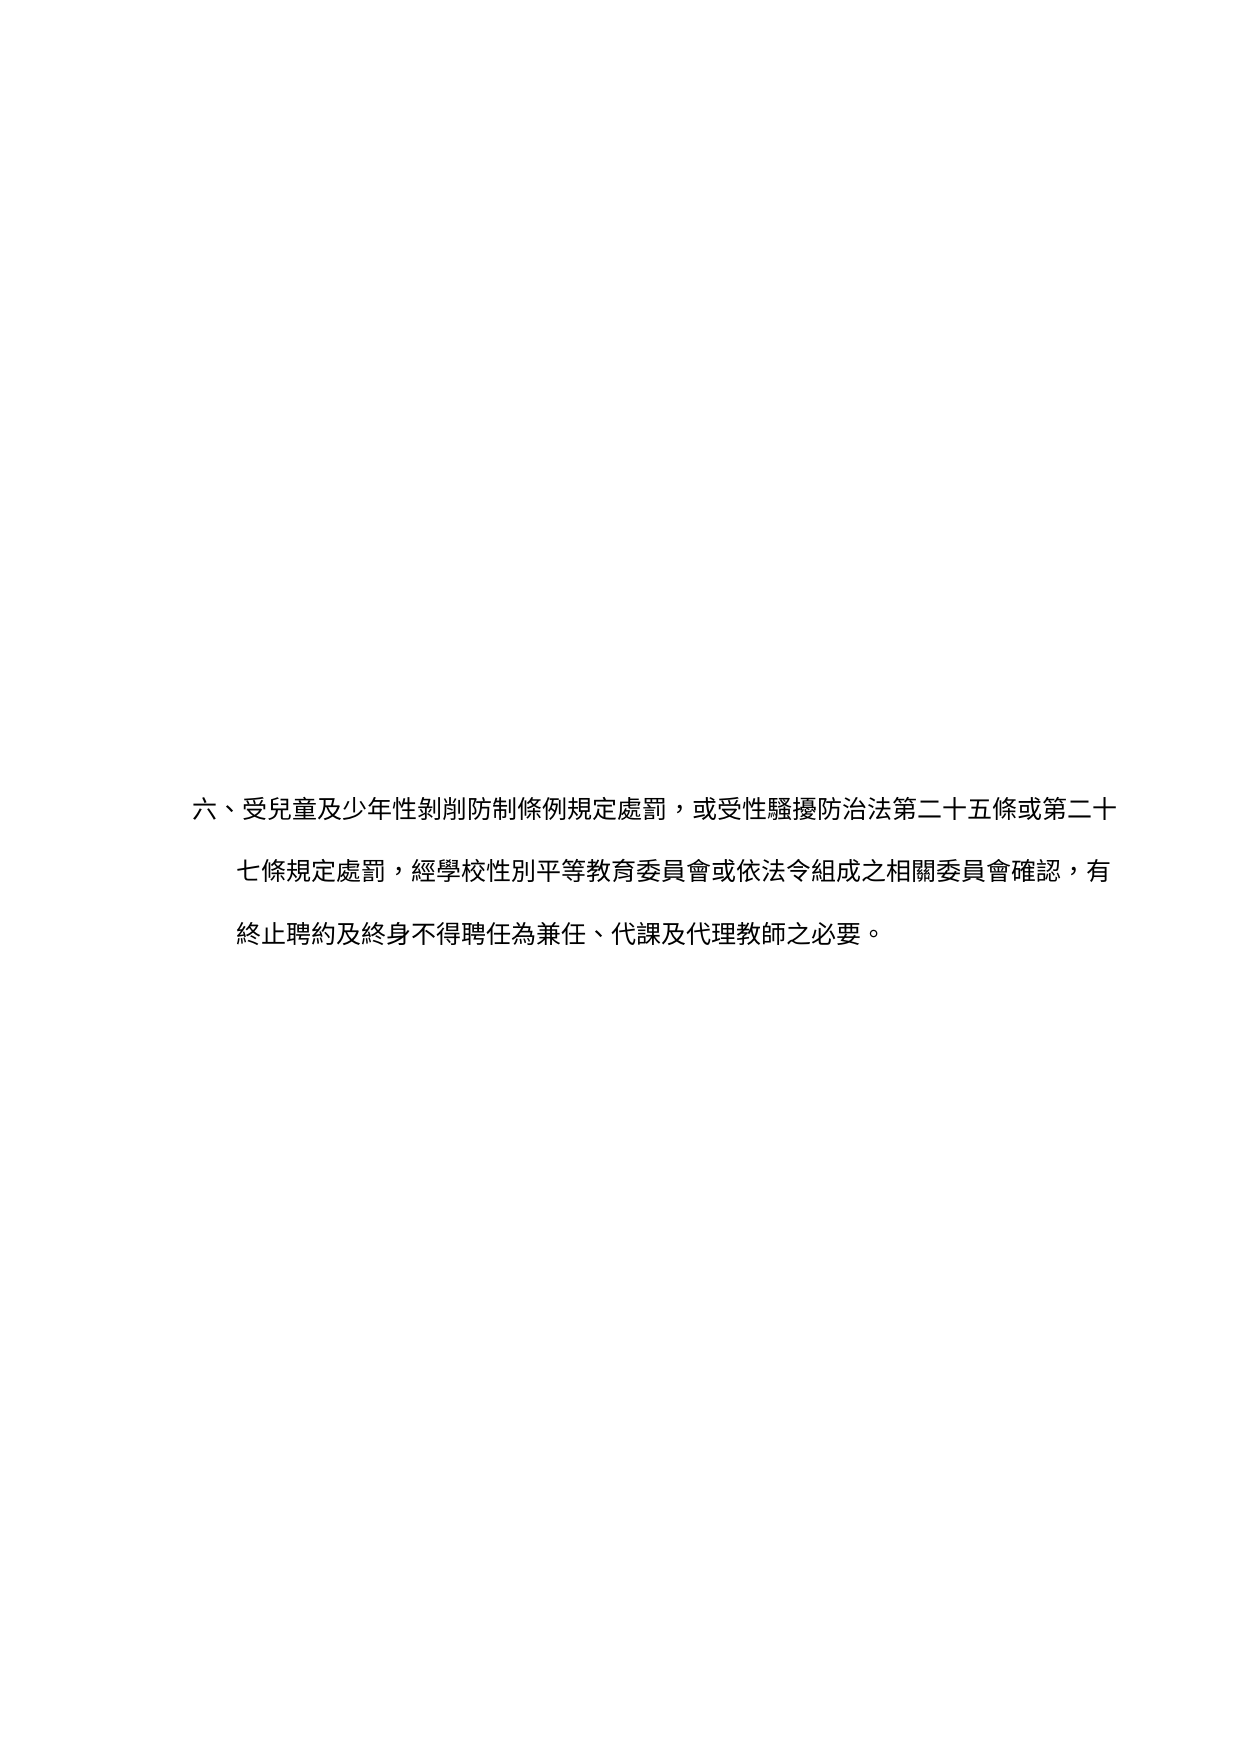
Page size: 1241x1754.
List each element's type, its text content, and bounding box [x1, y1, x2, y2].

text 六、受兒童及少年性剝削防制條例規定處罰，或受性騷擾防治法第二十五條或第二十七條規定處罰，經學校性別平等教育委員會或依法令組成之相關委員會確認，有終止聘約及終身不得聘任為兼任、代課及代理教師之必要。 [192, 766, 1122, 953]
